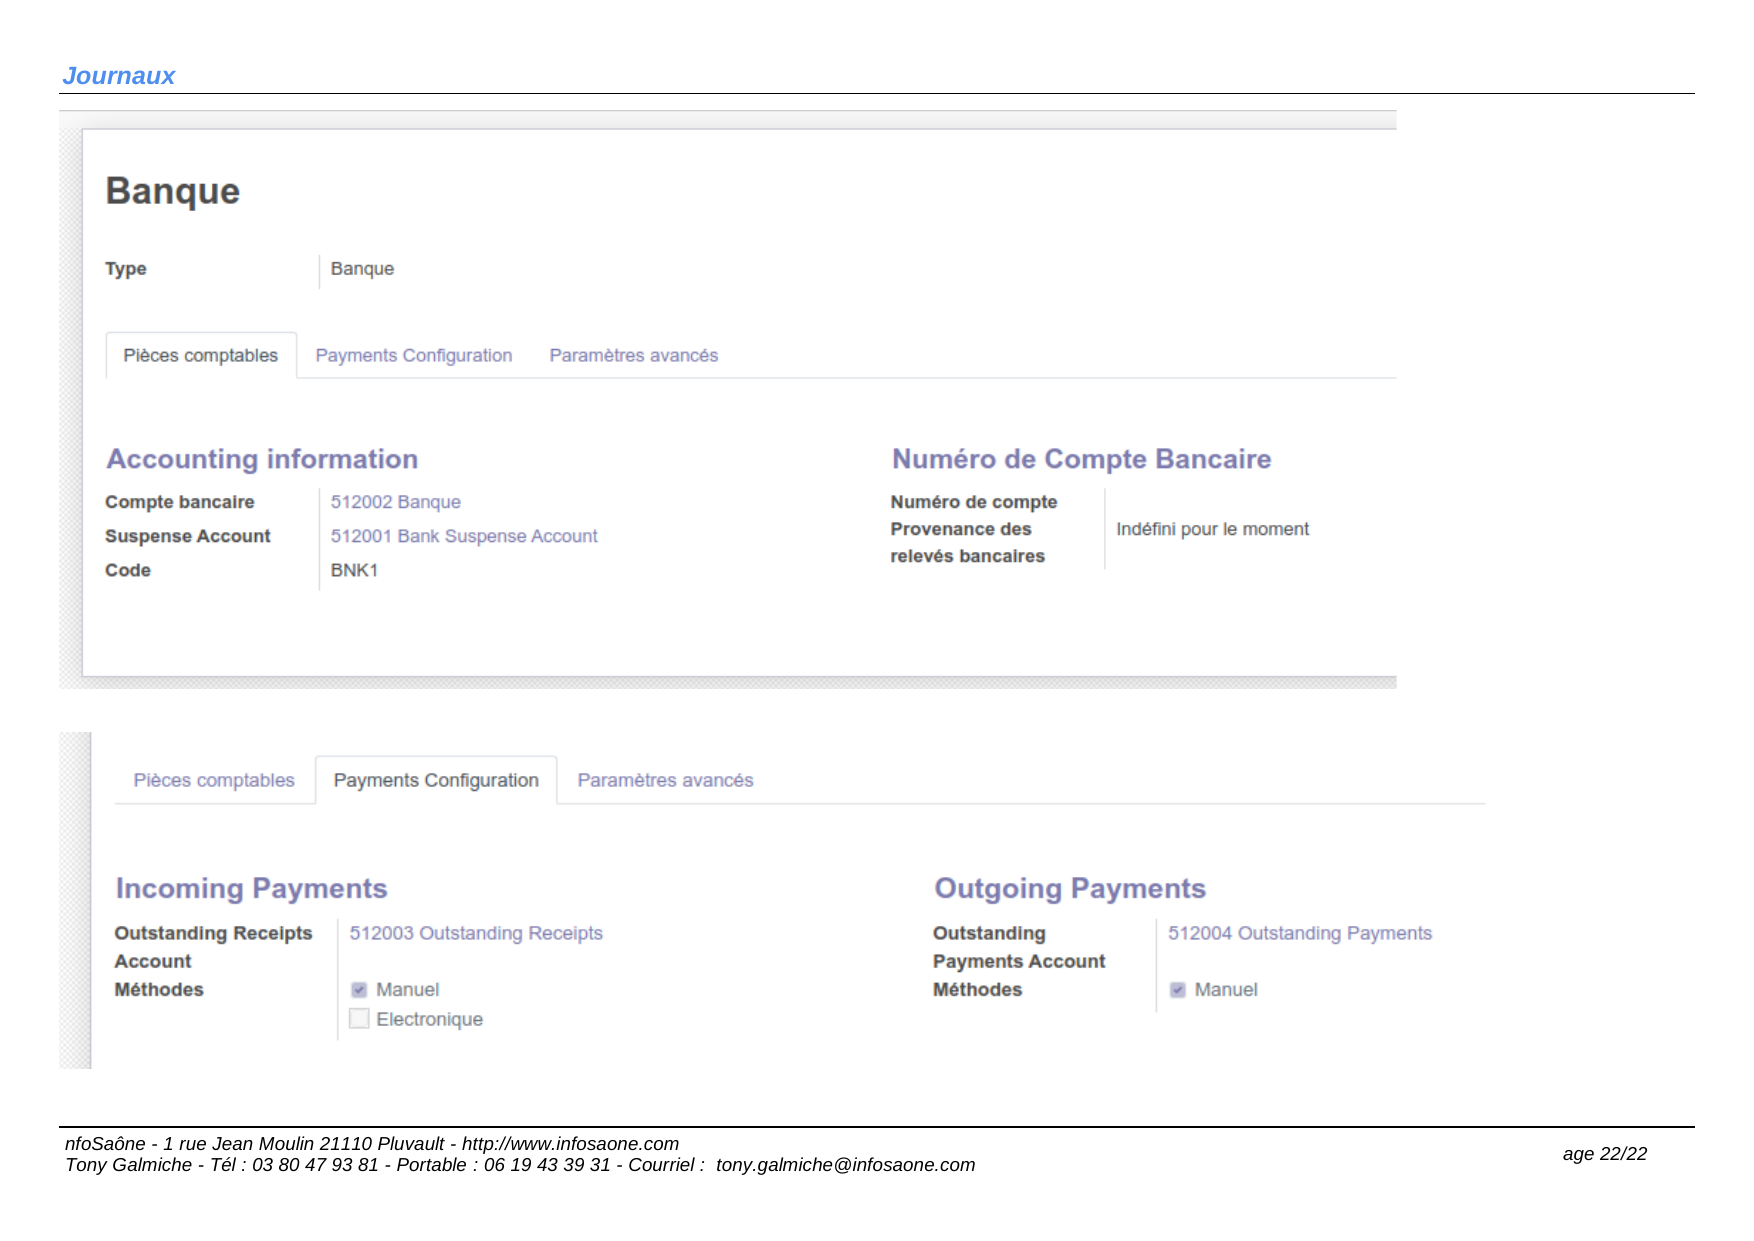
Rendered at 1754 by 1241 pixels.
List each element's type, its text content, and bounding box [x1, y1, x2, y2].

picture [59, 732, 1486, 1069]
picture [59, 110, 1397, 689]
subtitle Journaux [59, 59, 1695, 93]
